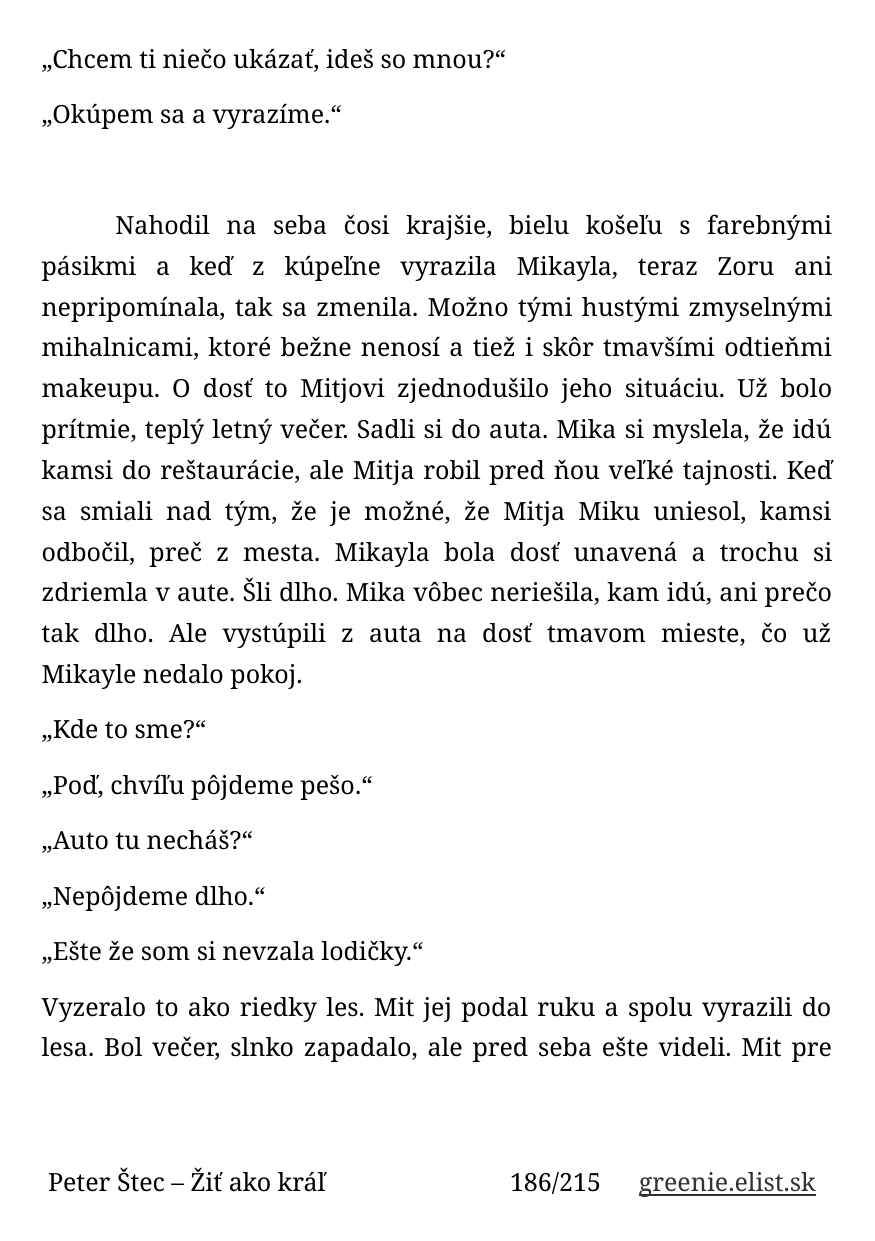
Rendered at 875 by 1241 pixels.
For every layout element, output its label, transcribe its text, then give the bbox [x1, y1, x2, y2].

text „Kde to sme?“ [41, 712, 833, 746]
text „Chcem ti niečo ukázať, ideš so mnou?“ [41, 41, 833, 75]
text „Okúpem sa a vyrazíme.“ [41, 97, 833, 131]
text „Nepôjdeme dlho.“ [41, 878, 833, 912]
text „Ešte že som si nevzala lodičky.“ [41, 934, 833, 968]
text Nahodil na seba čosi krajšie, bielu košeľu s farebnými pásikmi a keď z kúpeľne vyrazila Mikayla, teraz Zoru ani nepripomínala, tak sa zmenila. Možno tými hustými zmyselnými mihalnicami, ktoré bežne nenosí a tiež i skôr tmavšími odtieňmi makeupu. O dosť to Mitjovi zjednodušilo jeho situáciu. Už bolo prítmie, teplý letný večer. Sadli si do auta. Mika si myslela, že idú kamsi do reštaurácie, ale Mitja robil pred ňou veľké tajnosti. Keď sa smiali nad tým, že je možné, že Mitja Miku uniesol, kamsi odbočil, preč z mesta. Mikayla bola dosť unavená a trochu si zdriemla v aute. Šli dlho. Mika vôbec neriešila, kam idú, ani prečo tak dlho. Ale vystúpili z auta na dosť tmavom mieste, čo už Mikayle nedalo pokoj. [41, 208, 833, 691]
text Vyzeralo to ako riedky les. Mit jej podal ruku a spolu vyrazili do lesa. Bol večer, slnko zapadalo, ale pred seba ešte videli. Mit pre [41, 989, 833, 1064]
text „Poď, chvíľu pôjdeme pešo.“ [41, 768, 833, 802]
text „Auto tu necháš?“ [41, 823, 833, 857]
